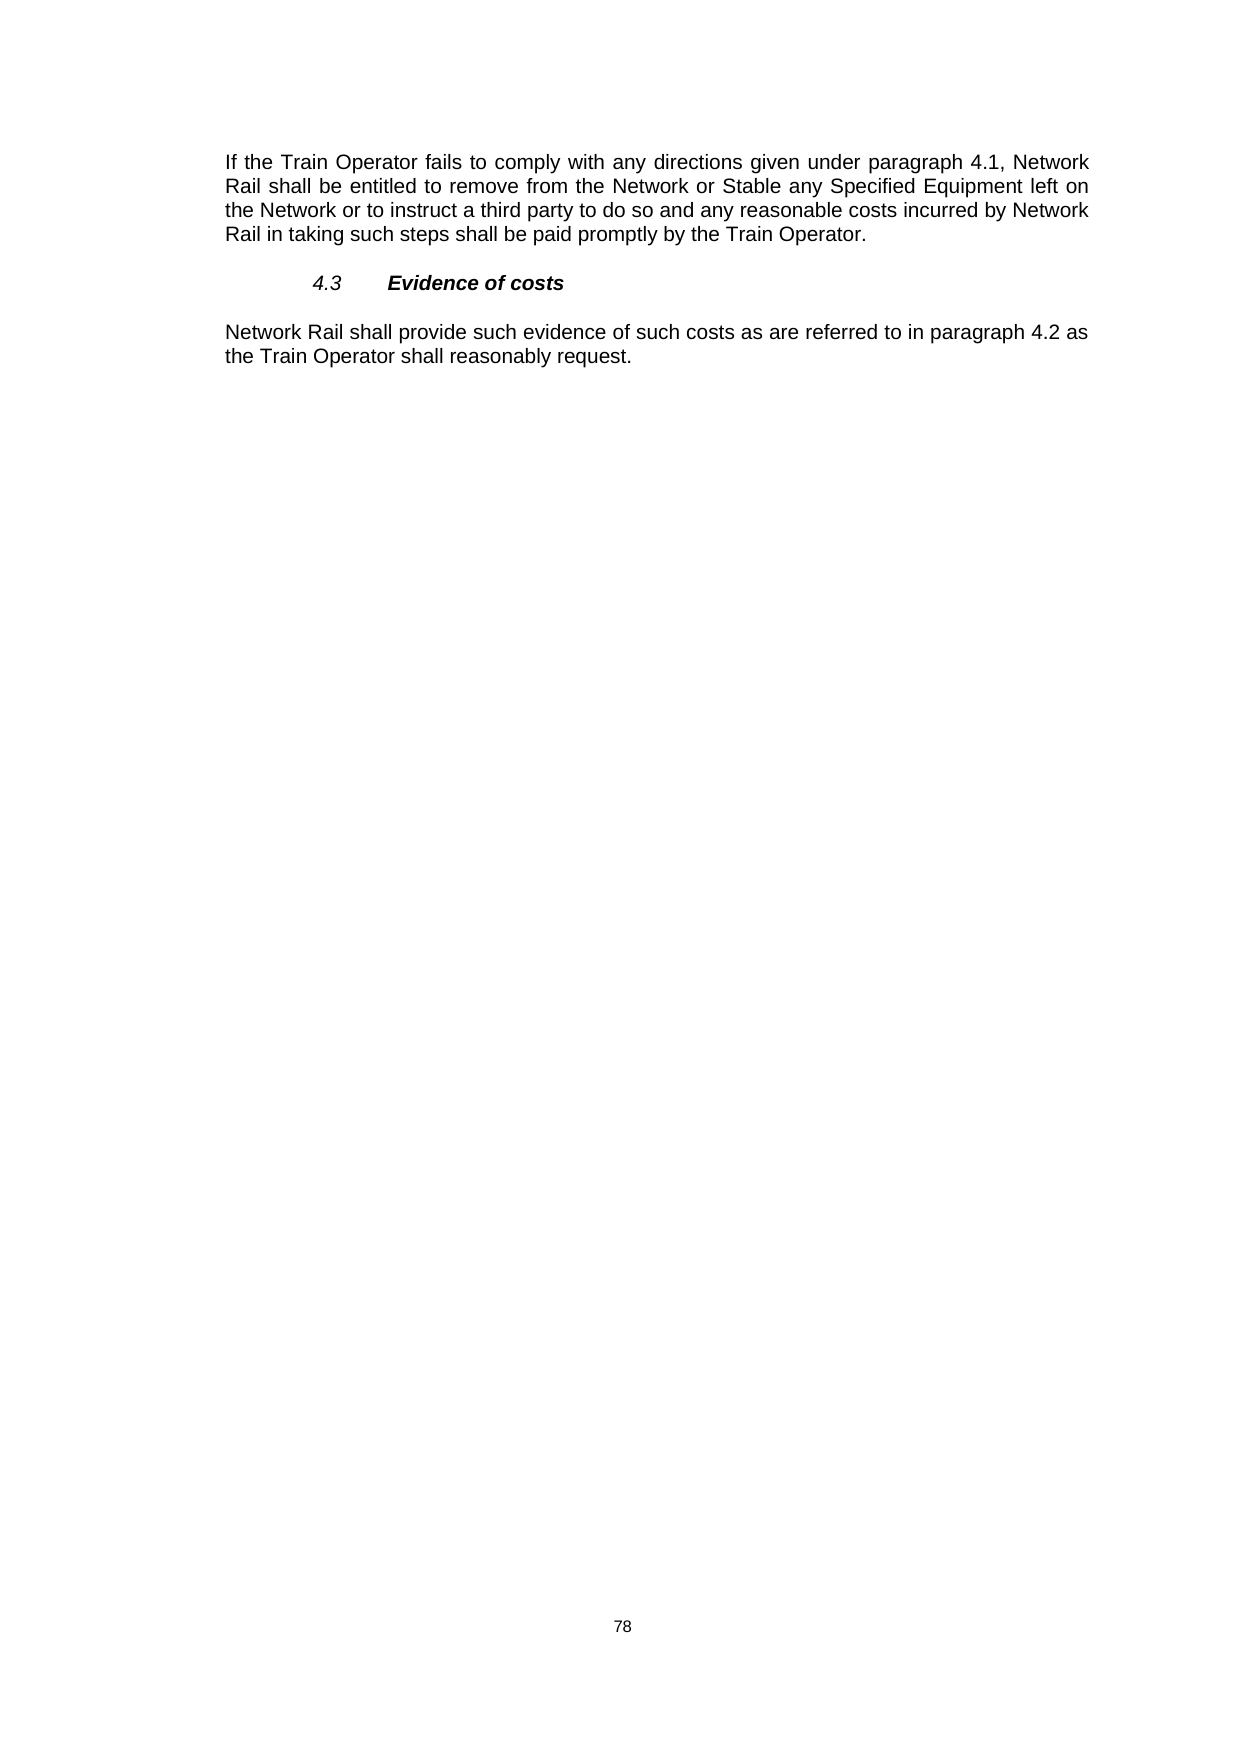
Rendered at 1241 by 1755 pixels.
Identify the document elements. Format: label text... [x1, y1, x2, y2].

text Network Rail shall provide such evidence of such costs as are referred to in paragraph 4.2 as the Train Operator shall reasonably request. [225, 320, 1090, 368]
list Evidence of costs [312, 271, 1090, 295]
text If the Train Operator fails to comply with any directions given under paragraph 4.1, Network Rail shall be entitled to remove from the Network or Stable any Specified Equipment left on the Network or to instruct a third party to do so and any reasonable costs incurred by Network Rail in taking such steps shall be paid promptly by the Train Operator. [225, 150, 1090, 246]
